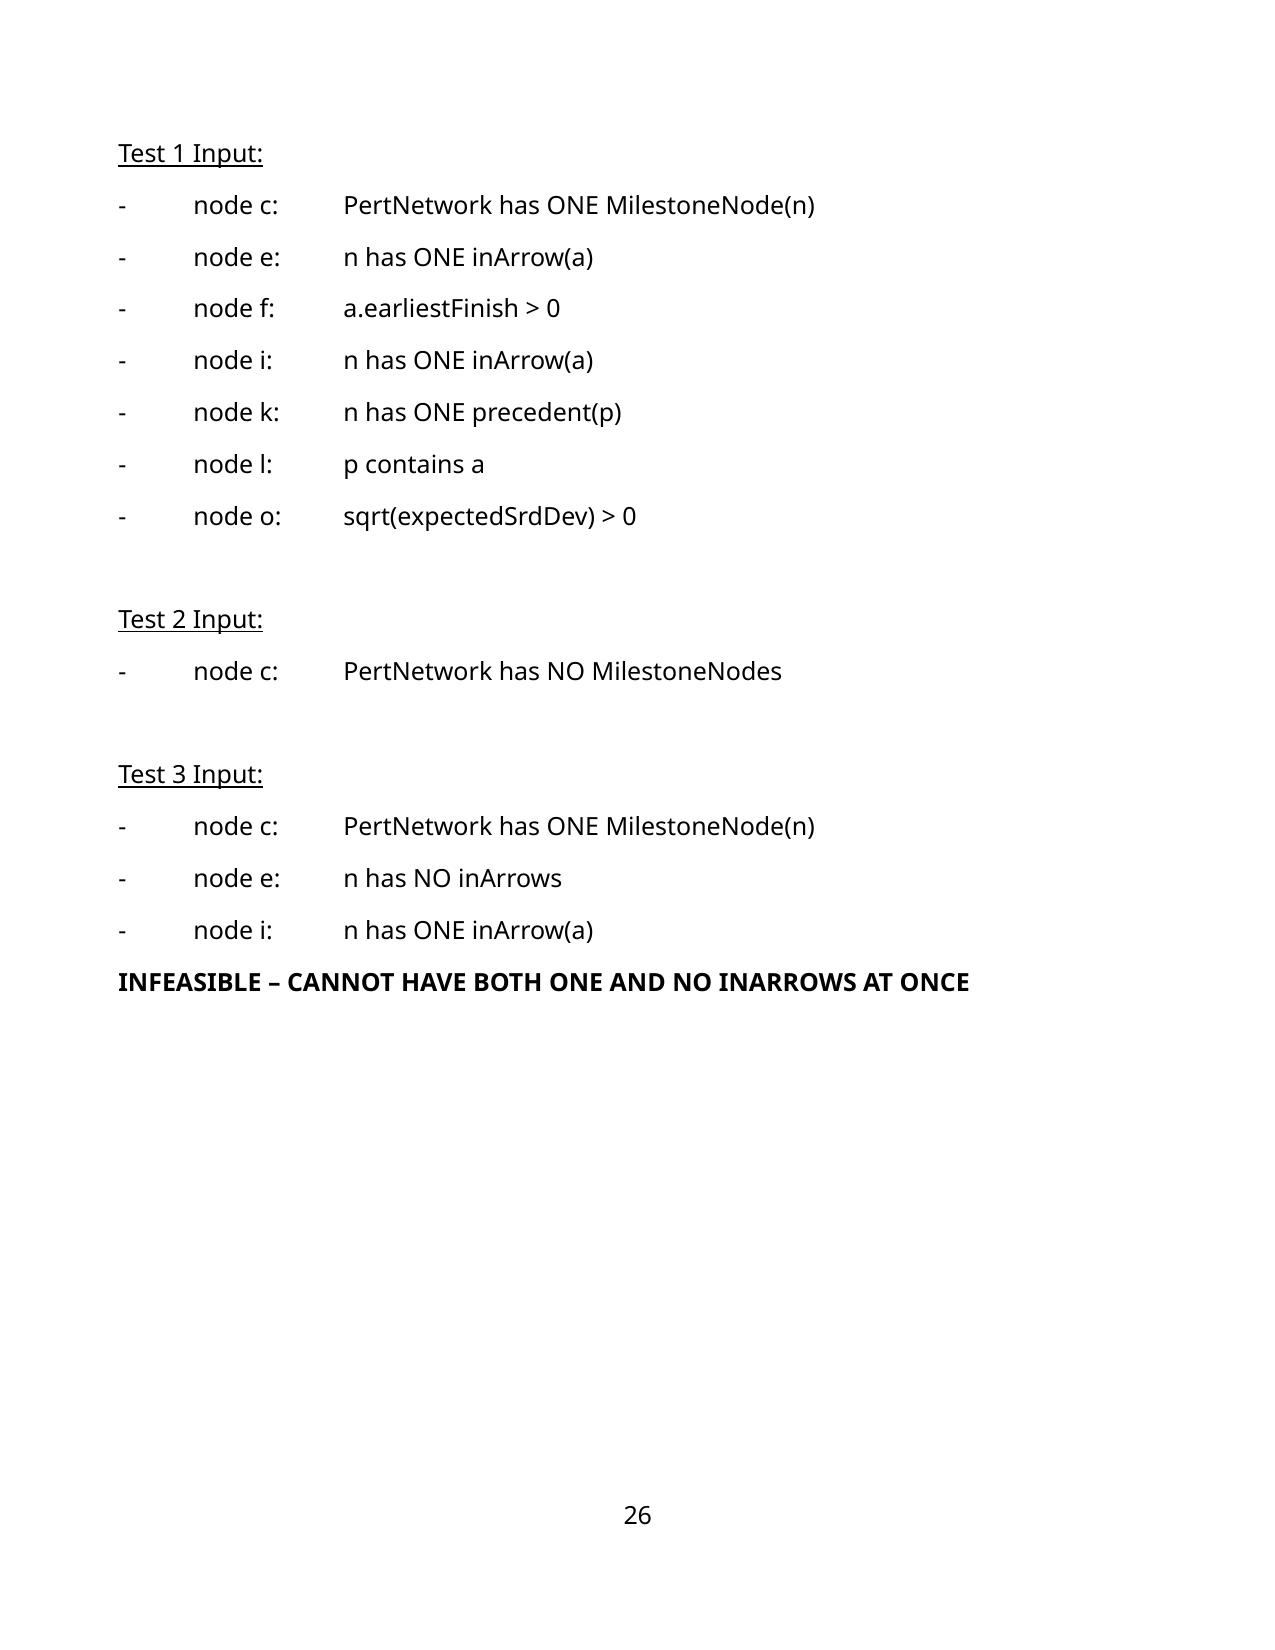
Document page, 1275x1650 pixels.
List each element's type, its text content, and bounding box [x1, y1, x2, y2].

subtitle - node l: p contains a [118, 446, 1157, 481]
subtitle - node i: n has ONE inArrow(a) [118, 343, 1157, 377]
subtitle - node c: PertNetwork has ONE MilestoneNode(n) [118, 809, 1157, 843]
subtitle - node o: sqrt(expectedSrdDev) > 0 [118, 498, 1157, 532]
subtitle - node i: n has ONE inArrow(a) [118, 912, 1157, 946]
subtitle Test 2 Input: [118, 602, 1157, 636]
subtitle - node e: n has ONE inArrow(a) [118, 239, 1157, 273]
subtitle INFEASIBLE – CANNOT HAVE BOTH ONE AND NO INARROWS AT ONCE [118, 964, 1157, 998]
subtitle - node c: PertNetwork has NO MilestoneNodes [118, 653, 1157, 688]
subtitle Test 3 Input: [118, 757, 1157, 791]
subtitle - node f: a.earliestFinish > 0 [118, 291, 1157, 325]
subtitle - node k: n has ONE precedent(p) [118, 395, 1157, 429]
subtitle - node c: PertNetwork has ONE MilestoneNode(n) [118, 188, 1157, 222]
subtitle - node e: n has NO inArrows [118, 861, 1157, 895]
text Test 1 Input: [118, 136, 1157, 170]
